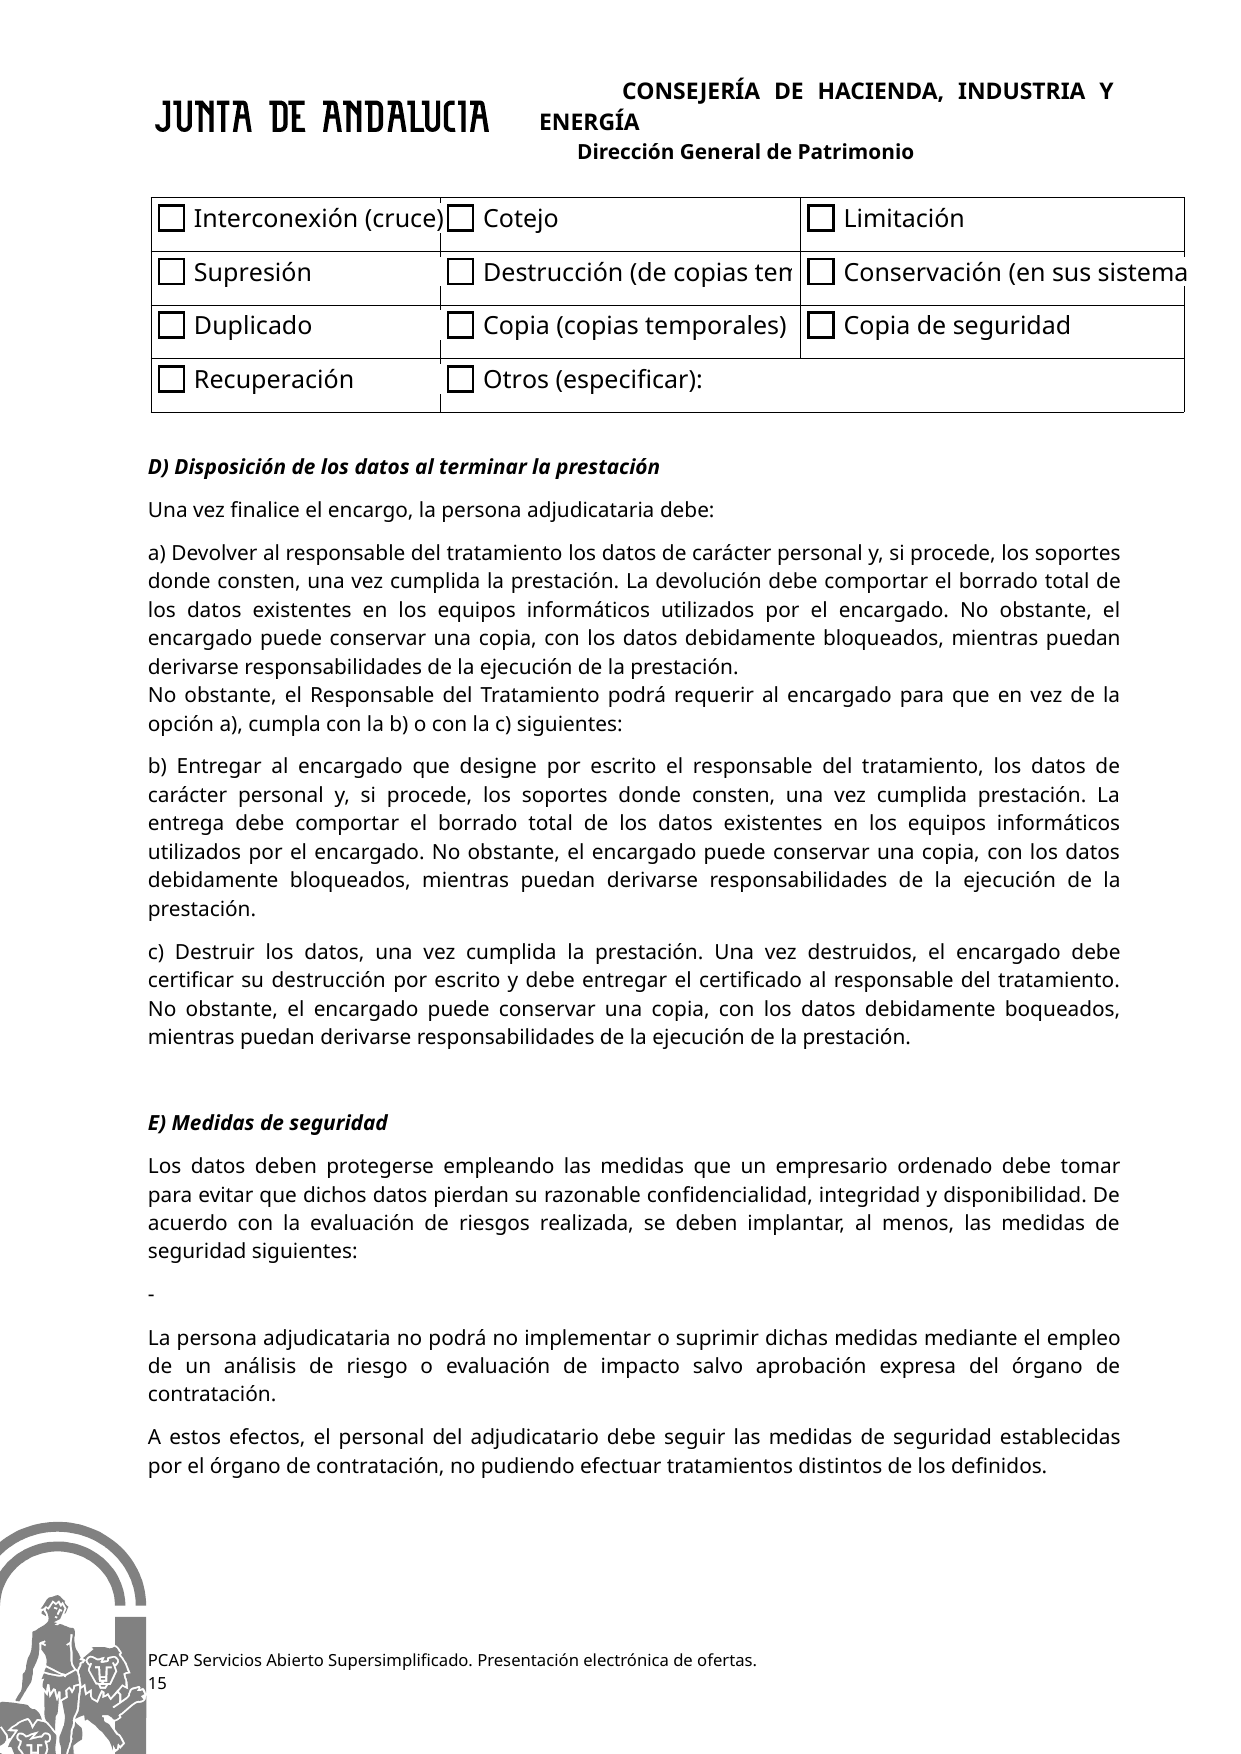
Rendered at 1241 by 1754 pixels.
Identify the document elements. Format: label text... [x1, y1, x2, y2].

text b) Entregar al encargado que designe por escrito el responsable del tratamiento, los datos de carácter personal y, si procede, los soportes donde consten, una vez cumplida prestación. La entrega debe comportar el borrado total de los datos existentes en los equipos informáticos utilizados por el encargado. No obstante, el encargado puede conservar una copia, con los datos debidamente bloqueados, mientras puedan derivarse responsabilidades de la ejecución de la prestación. [148, 752, 1122, 922]
text D) Disposición de los datos al terminar la prestación [148, 452, 1122, 480]
text Una vez finalice el encargo, la persona adjudicataria debe: [148, 495, 1122, 523]
table_cell [801, 252, 1184, 304]
table_cell [441, 198, 800, 251]
table_cell [801, 198, 1184, 251]
text A estos efectos, el personal del adjudicatario debe seguir las medidas de seguridad establecidas por el órgano de contratación, no pudiendo efectuar tratamientos distintos de los definidos. [148, 1422, 1122, 1479]
table_cell [441, 252, 800, 304]
text c) Destruir los datos, una vez cumplida la prestación. Una vez destruidos, el encargado debe certificar su destrucción por escrito y debe entregar el certificado al responsable del tratamiento. No obstante, el encargado puede conservar una copia, con los datos debidamente boqueados, mientras puedan derivarse responsabilidades de la ejecución de la prestación. [148, 937, 1122, 1051]
text a) Devolver al responsable del tratamiento los datos de carácter personal y, si procede, los soportes donde consten, una vez cumplida la prestación. La devolución debe comportar el borrado total de los datos existentes en los equipos informáticos utilizados por el encargado. No obstante, el encargado puede conservar una copia, con los datos debidamente bloqueados, mientras puedan derivarse responsabilidades de la ejecución de la prestación. [148, 538, 1122, 680]
text Los datos deben protegerse empleando las medidas que un empresario ordenado debe tomar para evitar que dichos datos pierdan su razonable confidencialidad, integridad y disponibilidad. De acuerdo con la evaluación de riesgos realizada, se deben implantar, al menos, las medidas de seguridad siguientes: [148, 1151, 1122, 1265]
text - [148, 1279, 1122, 1308]
table_cell [152, 306, 440, 358]
table_cell [152, 252, 440, 304]
table_cell [152, 198, 440, 251]
table_cell [441, 359, 1184, 412]
table_cell [801, 306, 1184, 358]
table_cell [152, 359, 440, 412]
text E) Medidas de seguridad [148, 1108, 1122, 1137]
text No obstante, el Responsable del Tratamiento podrá requerir al encargado para que en vez de la opción a), cumpla con la b) o con la c) siguientes: [148, 680, 1122, 737]
text La persona adjudicataria no podrá no implementar o suprimir dichas medidas mediante el empleo de un análisis de riesgo o evaluación de impacto salvo aprobación expresa del órgano de contratación. [148, 1323, 1122, 1408]
table_cell [441, 306, 800, 358]
